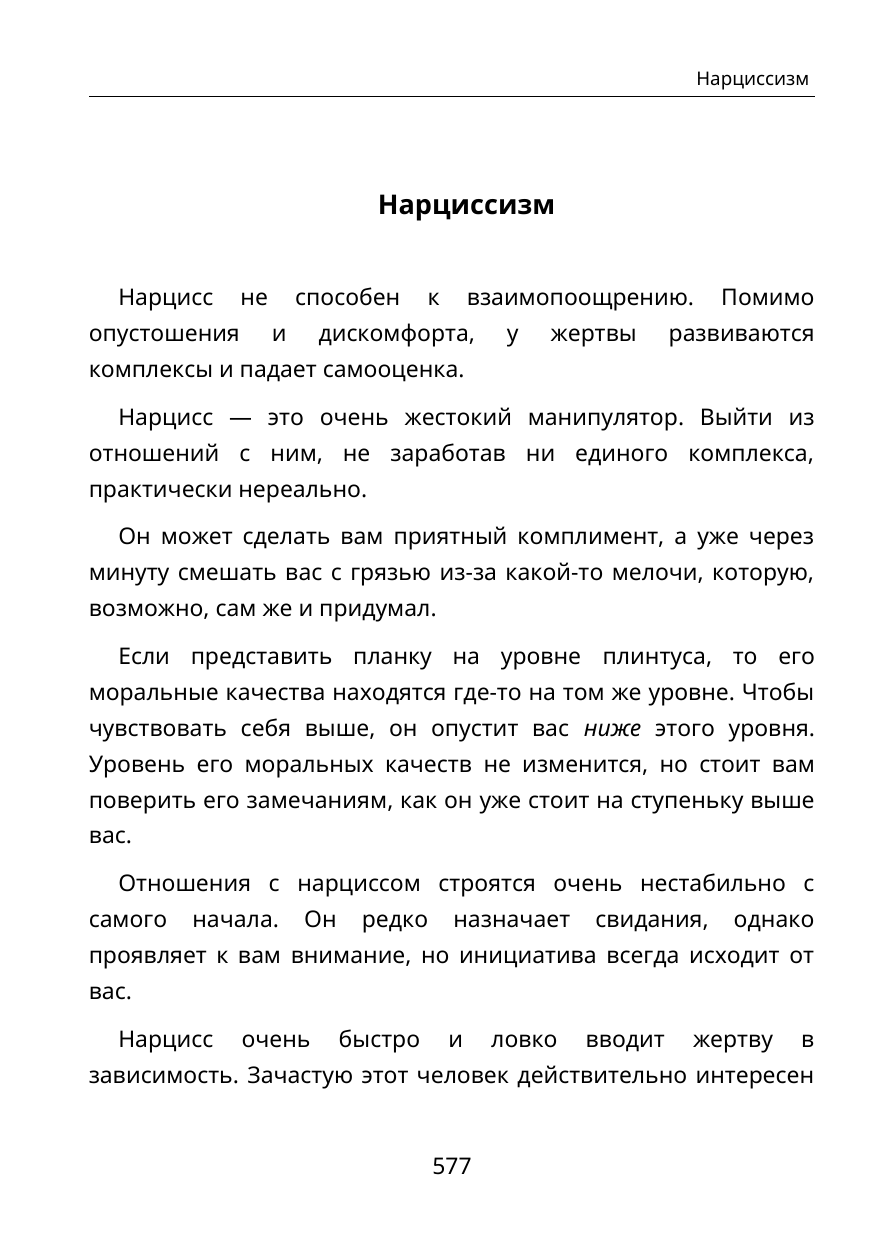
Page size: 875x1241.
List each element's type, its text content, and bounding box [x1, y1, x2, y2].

text Нарцисс очень быстро и ловко вводит жертву в зависимость. Зачастую этот человек действительно интересен [88, 1023, 815, 1090]
text Он может сделать вам приятный комплимент, а уже через минуту смешать вас с грязью из-за какой-то мелочи, которую, возможно, сам же и придумал. [88, 520, 815, 623]
text Отношения с нарциссом строятся очень нестабильно с самого начала. Он редко назначает свидания, однако проявляет к вам внимание, но инициатива всегда исходит от вас. [88, 867, 815, 1006]
text Нарцисс — это очень жестокий манипулятор. Выйти из отношений с ним, не заработав ни единого комплекса, практически нереально. [88, 401, 815, 504]
text Если представить планку на уровне плинтуса, то его моральные качества находятся где-то на том же уровне. Чтобы чувствовать себя выше, он опустит вас ниже этого уровня. Уровень его моральных качеств не изменится, но стоит вам поверить его замечаниям, как он уже стоит на ступеньку выше вас. [88, 640, 815, 851]
subtitle Нарциссизм [88, 185, 815, 222]
text Нарцисс не способен к взаимопоощрению. Помимо опустошения и дискомфорта, у жертвы развиваются комплексы и падает самооценка. [88, 281, 815, 384]
